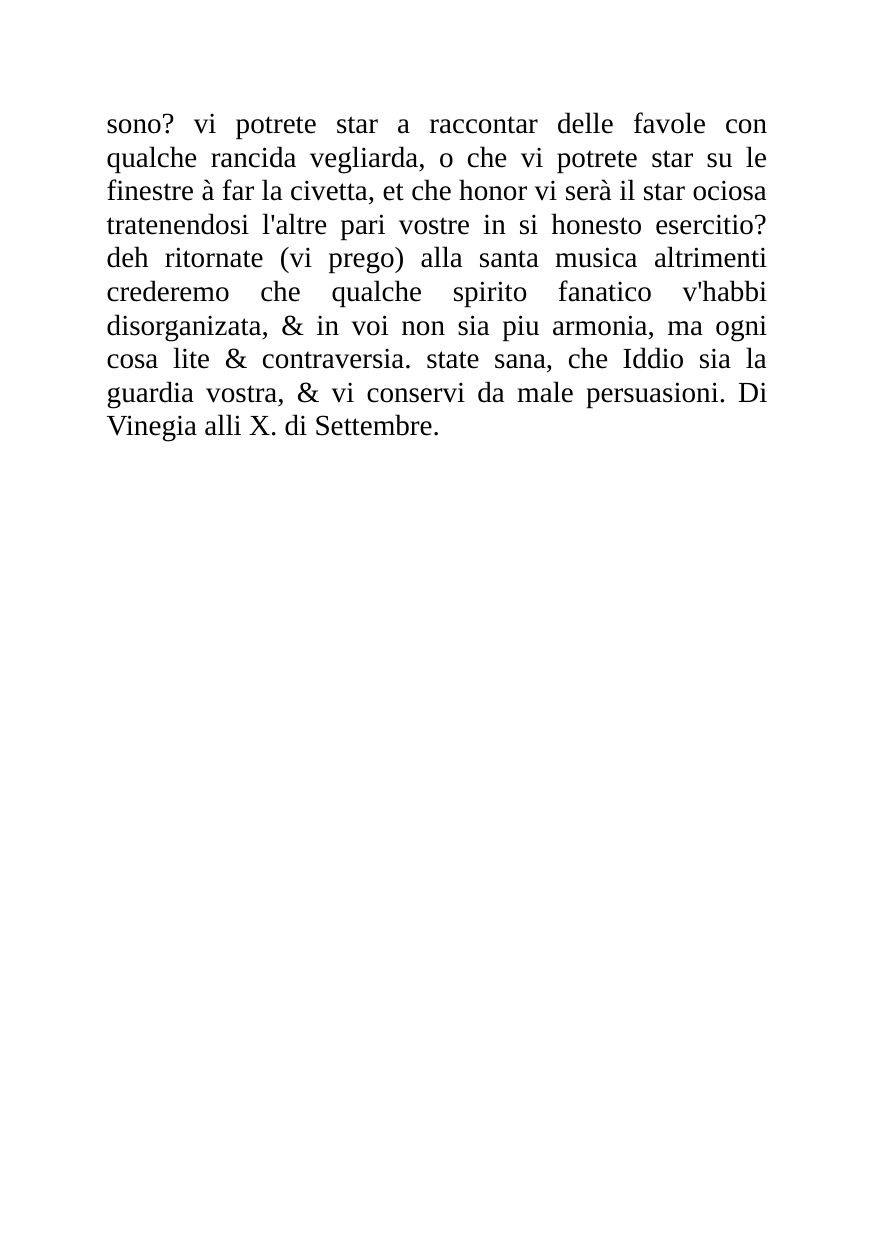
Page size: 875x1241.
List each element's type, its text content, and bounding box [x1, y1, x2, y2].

text sono? vi potrete star a raccontar delle favole con qualche rancida vegliarda, o che vi potrete star su le finestre à far la civetta, et che honor vi serà il star ociosa tratenendosi l'altre pari vostre in si honesto esercitio? deh ritornate (vi prego) alla santa musica altrimenti crederemo che qualche spirito fanatico v'habbi disorganizata, & in voi non sia piu armonia, ma ogni cosa lite & contraversia. state sana, che Iddio sia la guardia vostra, & vi conservi da male persuasioni. Di Vinegia alli X. di Settembre. [106, 106, 768, 442]
